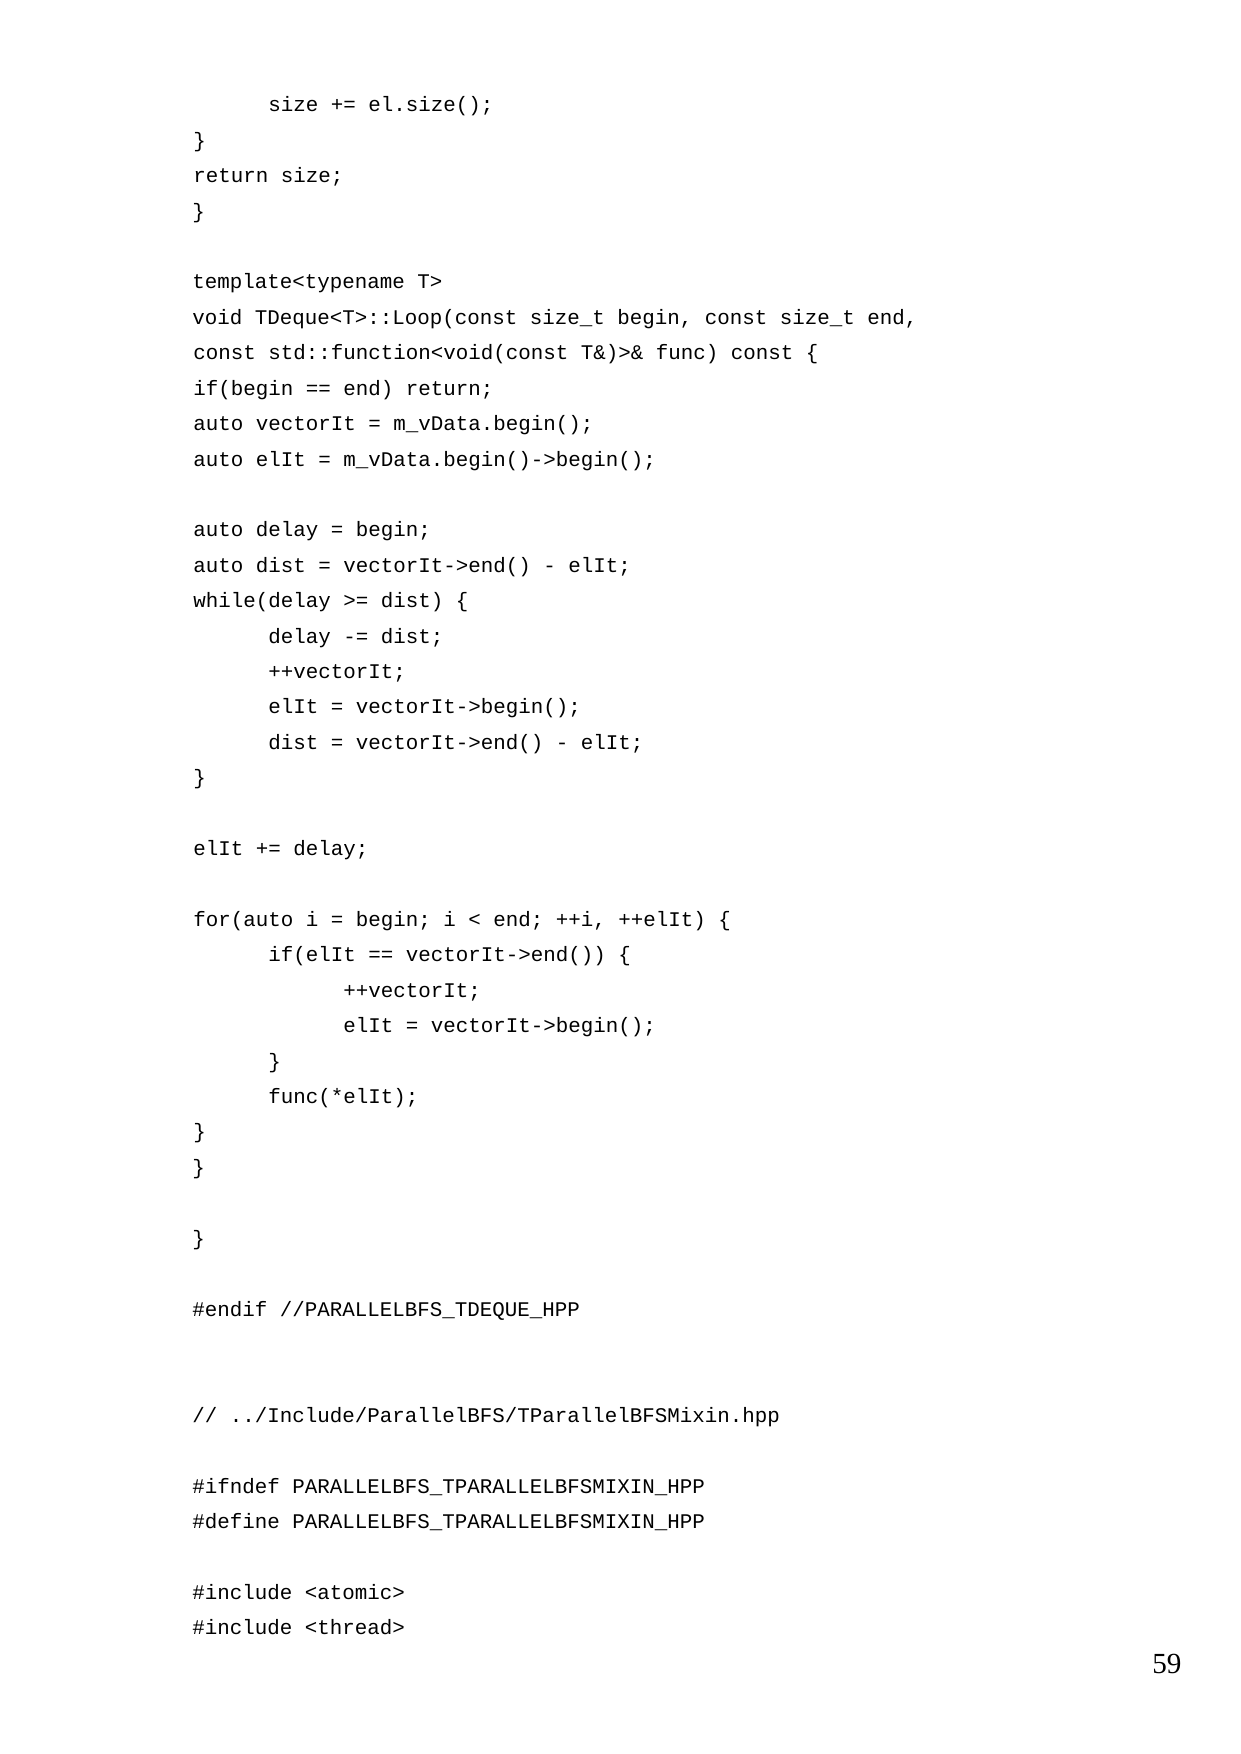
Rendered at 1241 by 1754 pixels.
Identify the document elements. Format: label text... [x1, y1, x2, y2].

text void TDeque<T>::Loop(const size_t begin, const size_t end, [118, 307, 1181, 331]
text while(delay >= dist) { [118, 590, 1181, 614]
text } [118, 767, 1181, 791]
text elIt = vectorIt->begin(); [118, 697, 1181, 720]
text } [118, 1228, 1181, 1251]
text delay -= dist; [118, 626, 1181, 649]
text } [118, 1122, 1181, 1145]
text } [118, 1157, 1181, 1181]
text } [118, 130, 1181, 153]
text size += el.size(); [118, 94, 1181, 118]
text dist = vectorIt->end() - elIt; [118, 732, 1181, 756]
text if(begin == end) return; [118, 378, 1181, 401]
text template<typename T> [118, 272, 1181, 295]
text } [118, 1051, 1181, 1074]
text func(*elIt); [118, 1086, 1181, 1110]
text // ../Include/ParallelBFS/TParallelBFSMixin.hpp [118, 1405, 1181, 1428]
text if(elIt == vectorIt->end()) { [118, 944, 1181, 968]
text } [118, 201, 1181, 224]
text for(auto i = begin; i < end; ++i, ++elIt) { [118, 909, 1181, 933]
text ++vectorIt; [118, 980, 1181, 1003]
text #include <atomic> [118, 1582, 1181, 1606]
text auto elIt = m_vData.begin()->begin(); [118, 449, 1181, 472]
text elIt = vectorIt->begin(); [118, 1015, 1181, 1039]
text #define PARALLELBFS_TPARALLELBFSMIXIN_HPP [118, 1511, 1181, 1535]
text #ifndef PARALLELBFS_TPARALLELBFSMIXIN_HPP [118, 1476, 1181, 1499]
text auto vectorIt = m_vData.begin(); [118, 413, 1181, 437]
text auto dist = vectorIt->end() - elIt; [118, 555, 1181, 578]
text #endif //PARALLELBFS_TDEQUE_HPP [118, 1299, 1181, 1322]
text elIt += delay; [118, 838, 1181, 862]
text auto delay = begin; [118, 519, 1181, 543]
text const std::function<void(const T&)>& func) const { [118, 342, 1181, 366]
text #include <thread> [118, 1617, 1181, 1641]
text ++vectorIt; [118, 661, 1181, 685]
text return size; [118, 165, 1181, 189]
